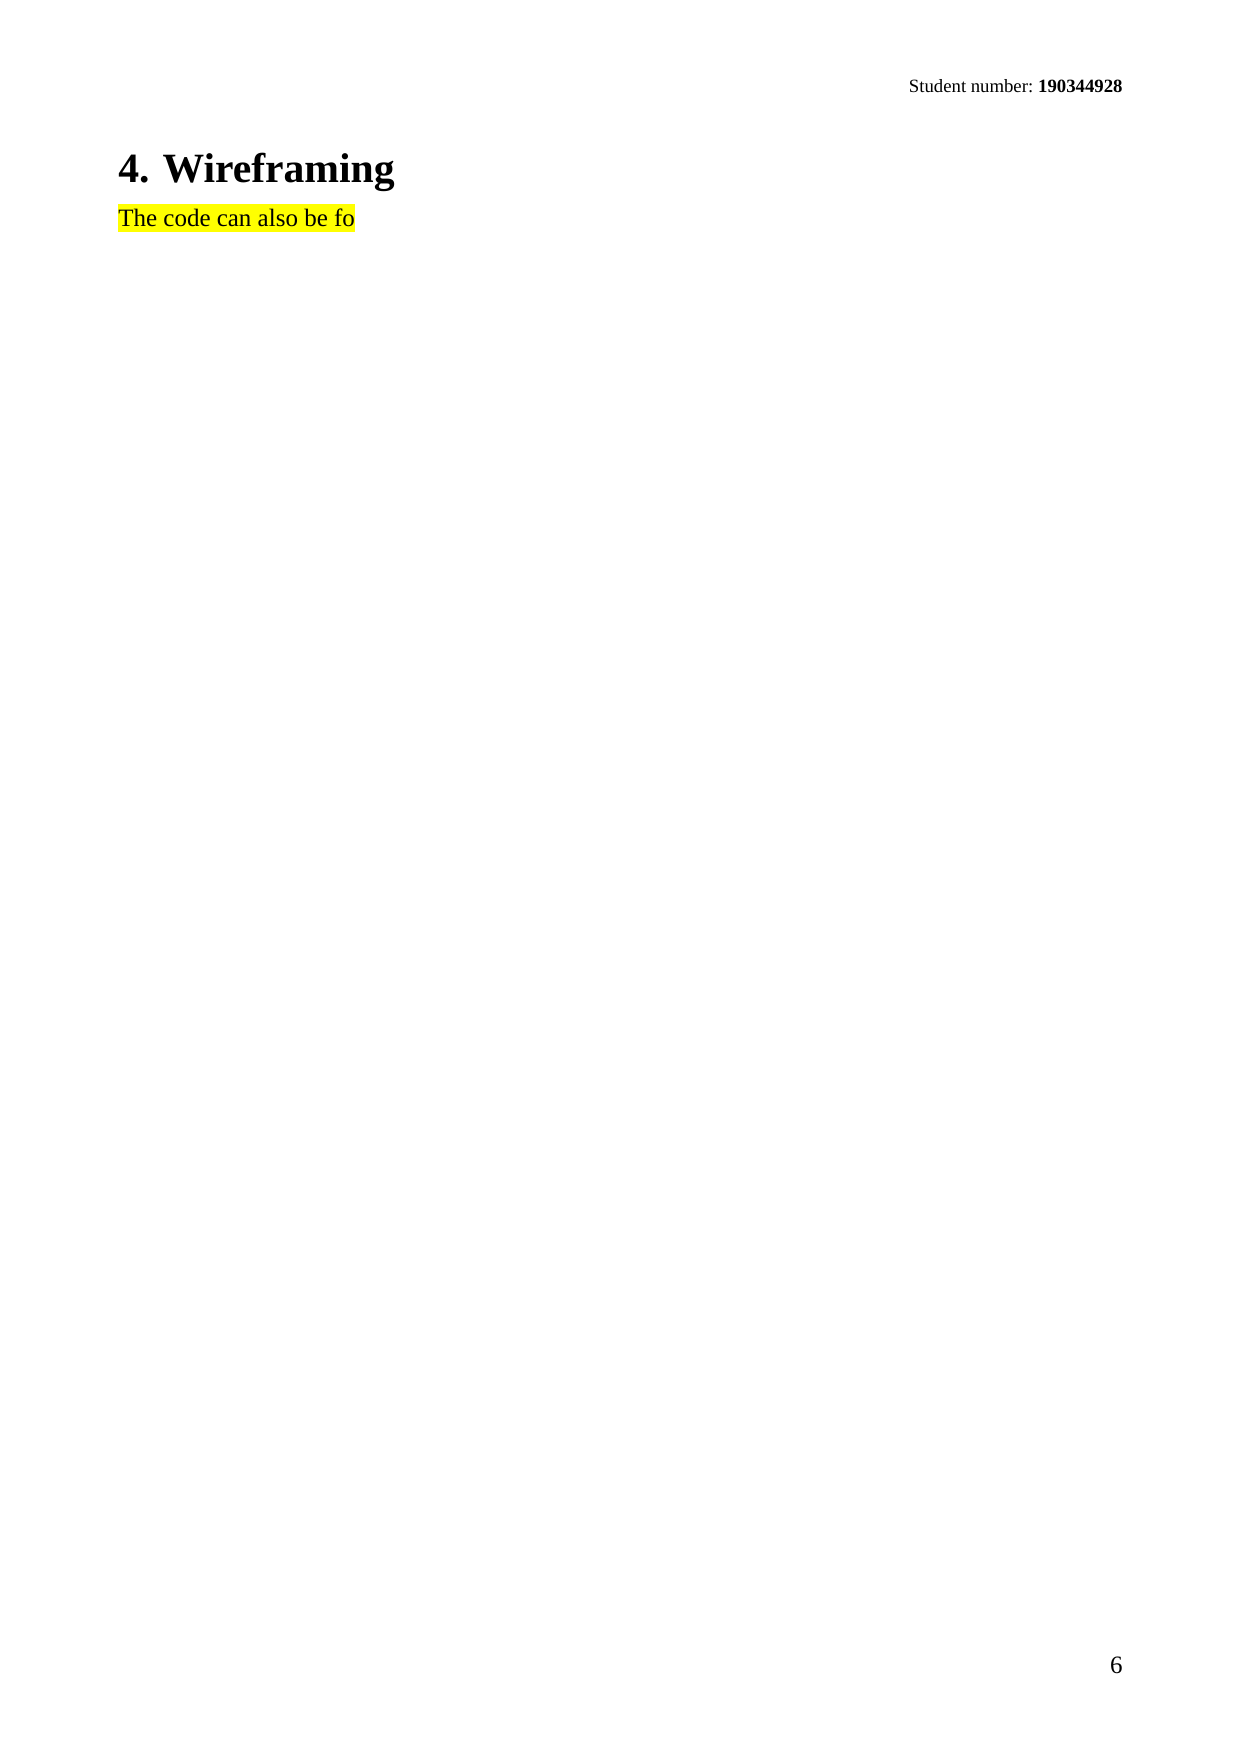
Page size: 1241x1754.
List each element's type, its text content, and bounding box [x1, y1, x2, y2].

text The code can also be fo [118, 203, 1122, 232]
subtitle Wireframing [118, 143, 1122, 191]
